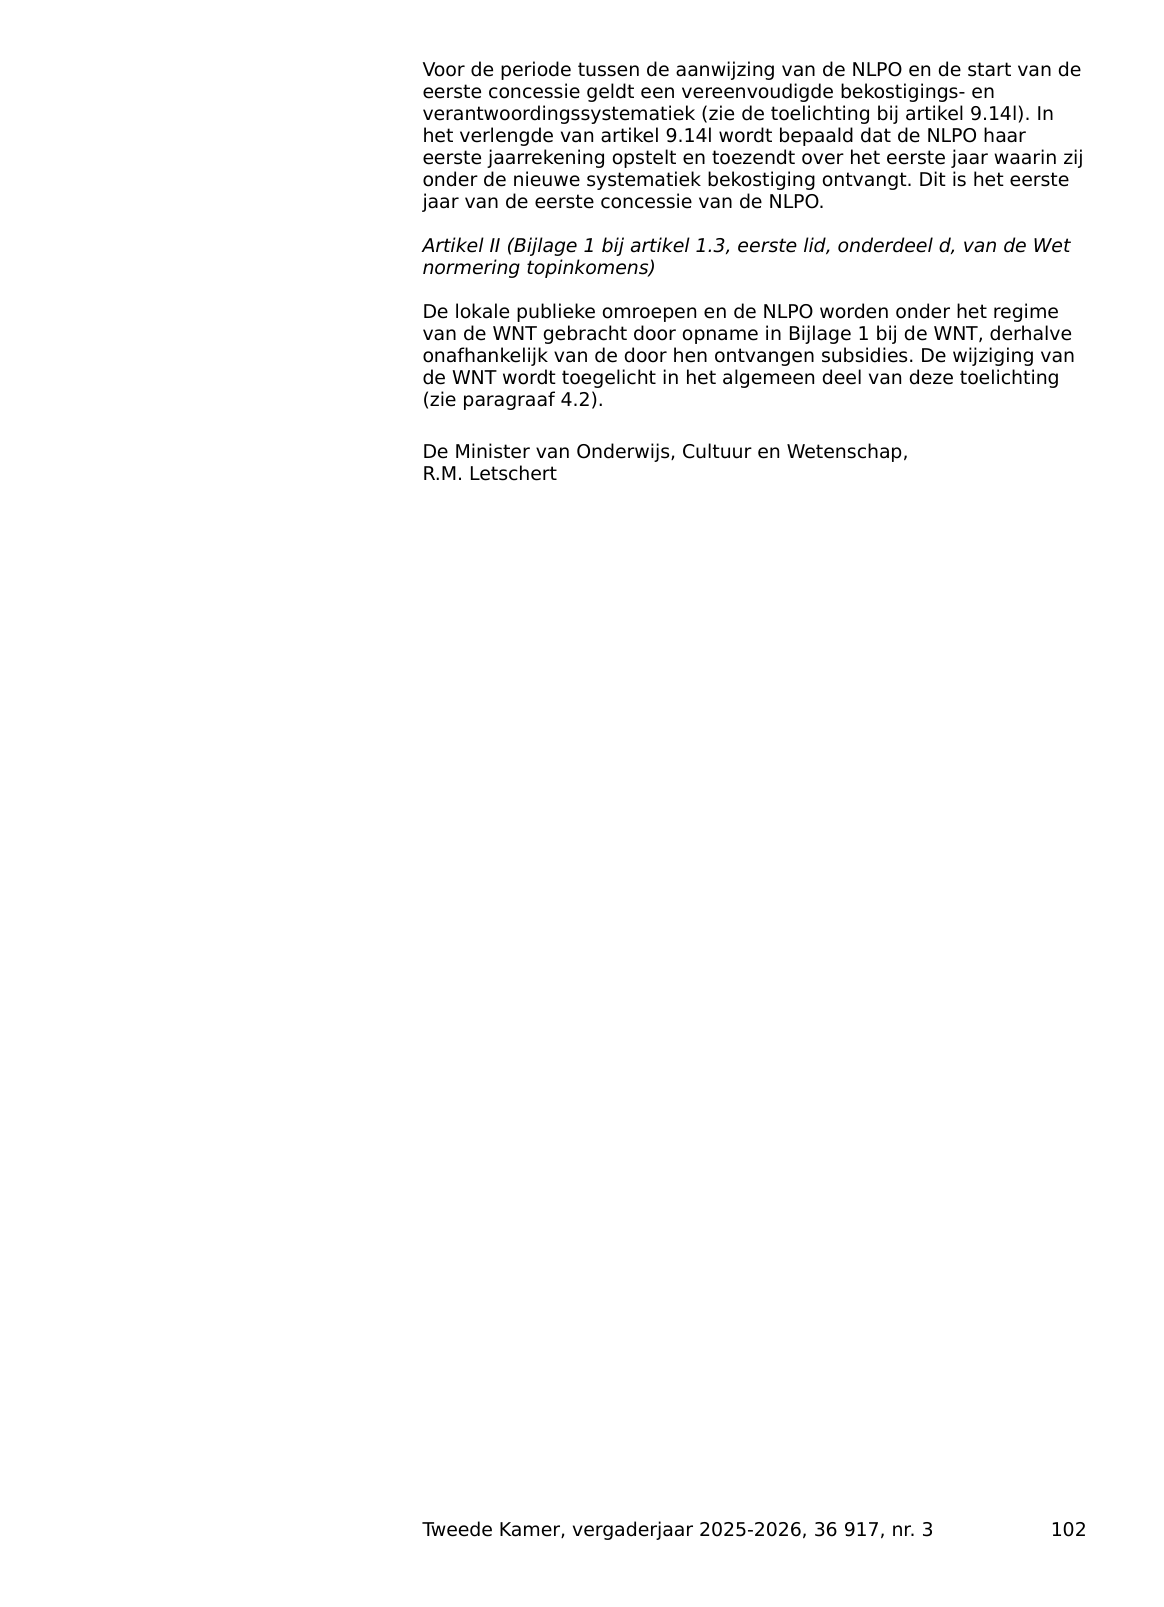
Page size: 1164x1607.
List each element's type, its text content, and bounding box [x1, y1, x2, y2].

text De lokale publieke omroepen en de NLPO worden onder het regime van de WNT gebracht door opname in Bijlage 1 bij de WNT, derhalve onafhankelijk van de door hen ontvangen subsidies. De wijziging van de WNT wordt toegelicht in het algemeen deel van deze toelichting (zie paragraaf 4.2). [422, 301, 1087, 411]
subtitle Artikel II (Bijlage 1 bij artikel 1.3, eerste lid, onderdeel d, van de Wet normering topinkomens) [422, 235, 1087, 279]
text Voor de periode tussen de aanwijzing van de NLPO en de start van de eerste concessie geldt een vereenvoudigde bekostigings- en verantwoordingssystematiek (zie de toelichting bij artikel 9.14l). In het verlengde van artikel 9.14l wordt bepaald dat de NLPO haar eerste jaarrekening opstelt en toezendt over het eerste jaar waarin zij onder de nieuwe systematiek bekostiging ontvangt. Dit is het eerste jaar van de eerste concessie van de NLPO. [422, 59, 1087, 213]
text De Minister van Onderwijs, Cultuur en Wetenschap, R.M. Letschert [422, 441, 1087, 485]
